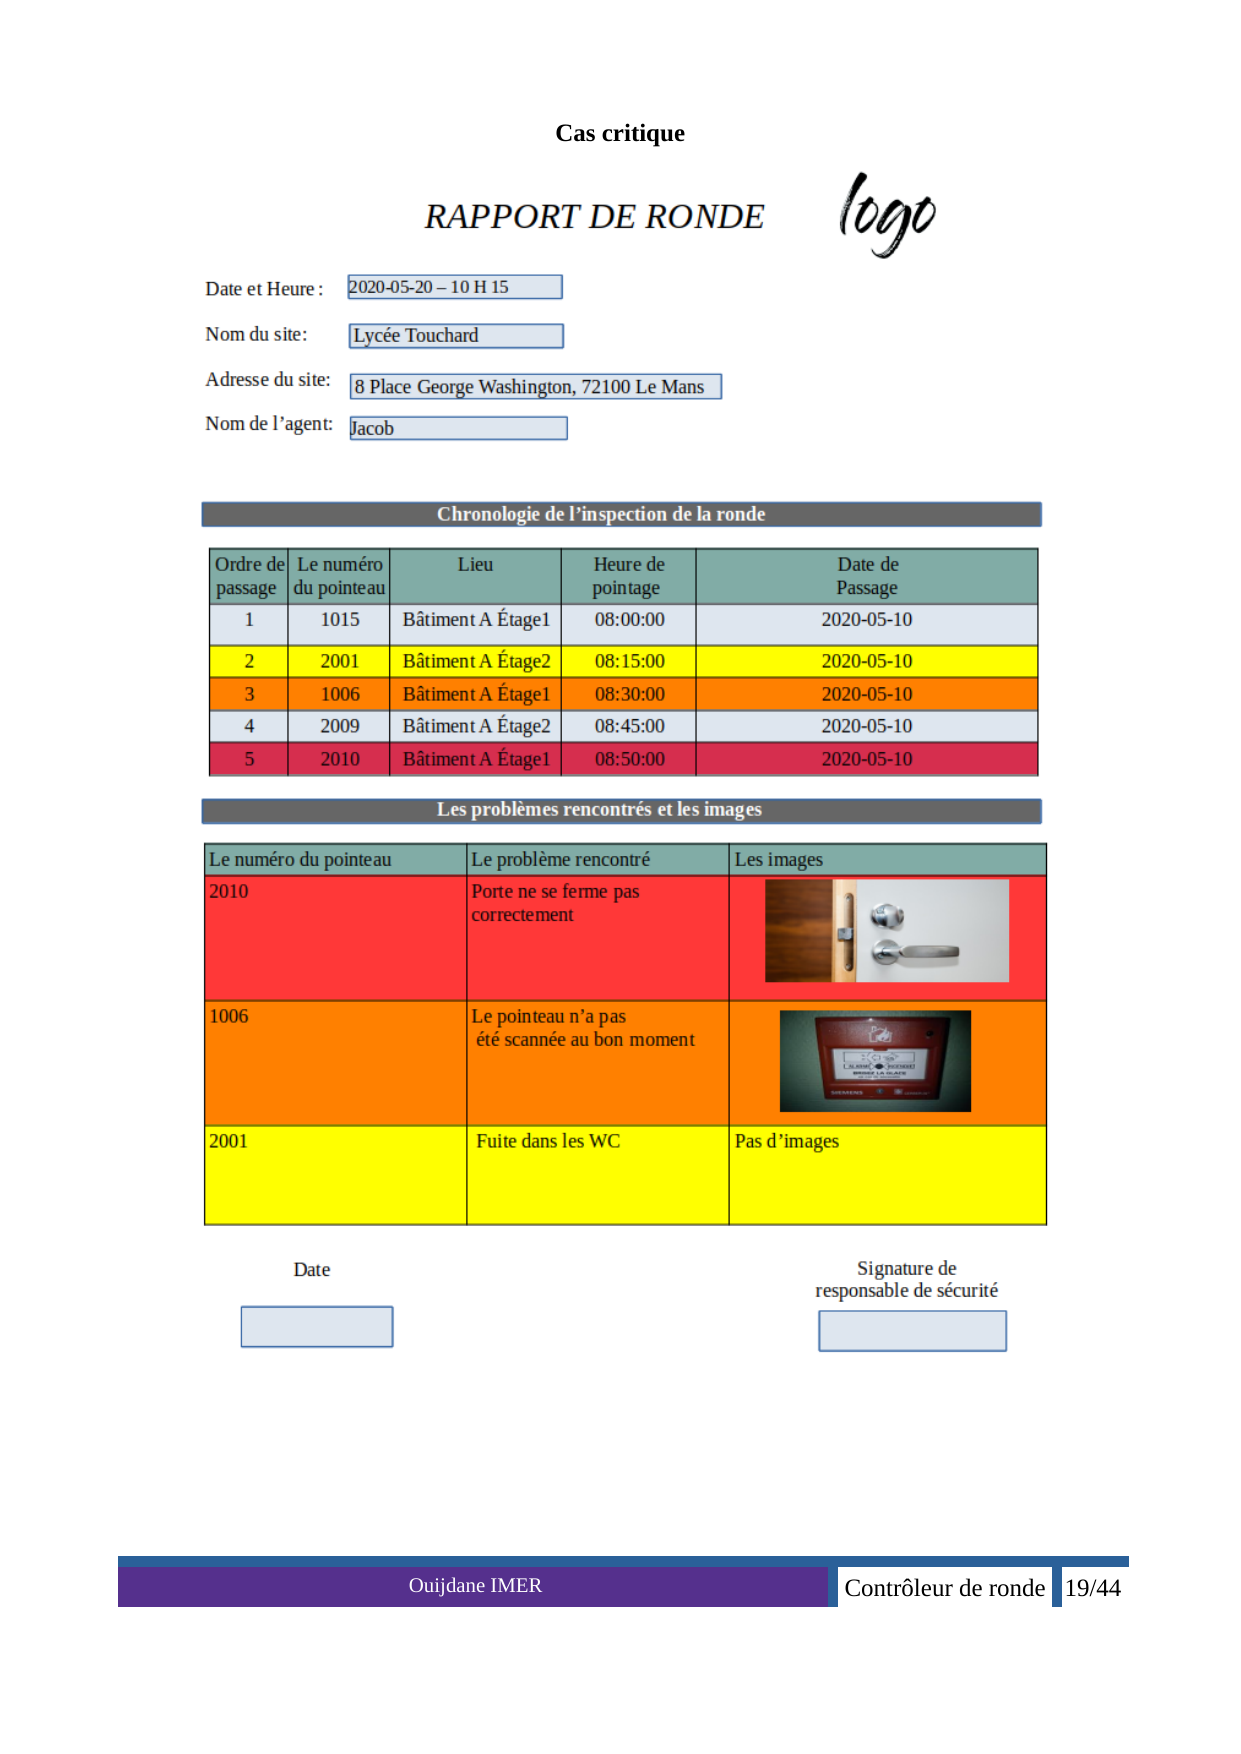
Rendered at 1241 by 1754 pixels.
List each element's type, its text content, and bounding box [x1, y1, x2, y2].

picture [171, 156, 1084, 1379]
text Cas critique [118, 118, 1122, 147]
